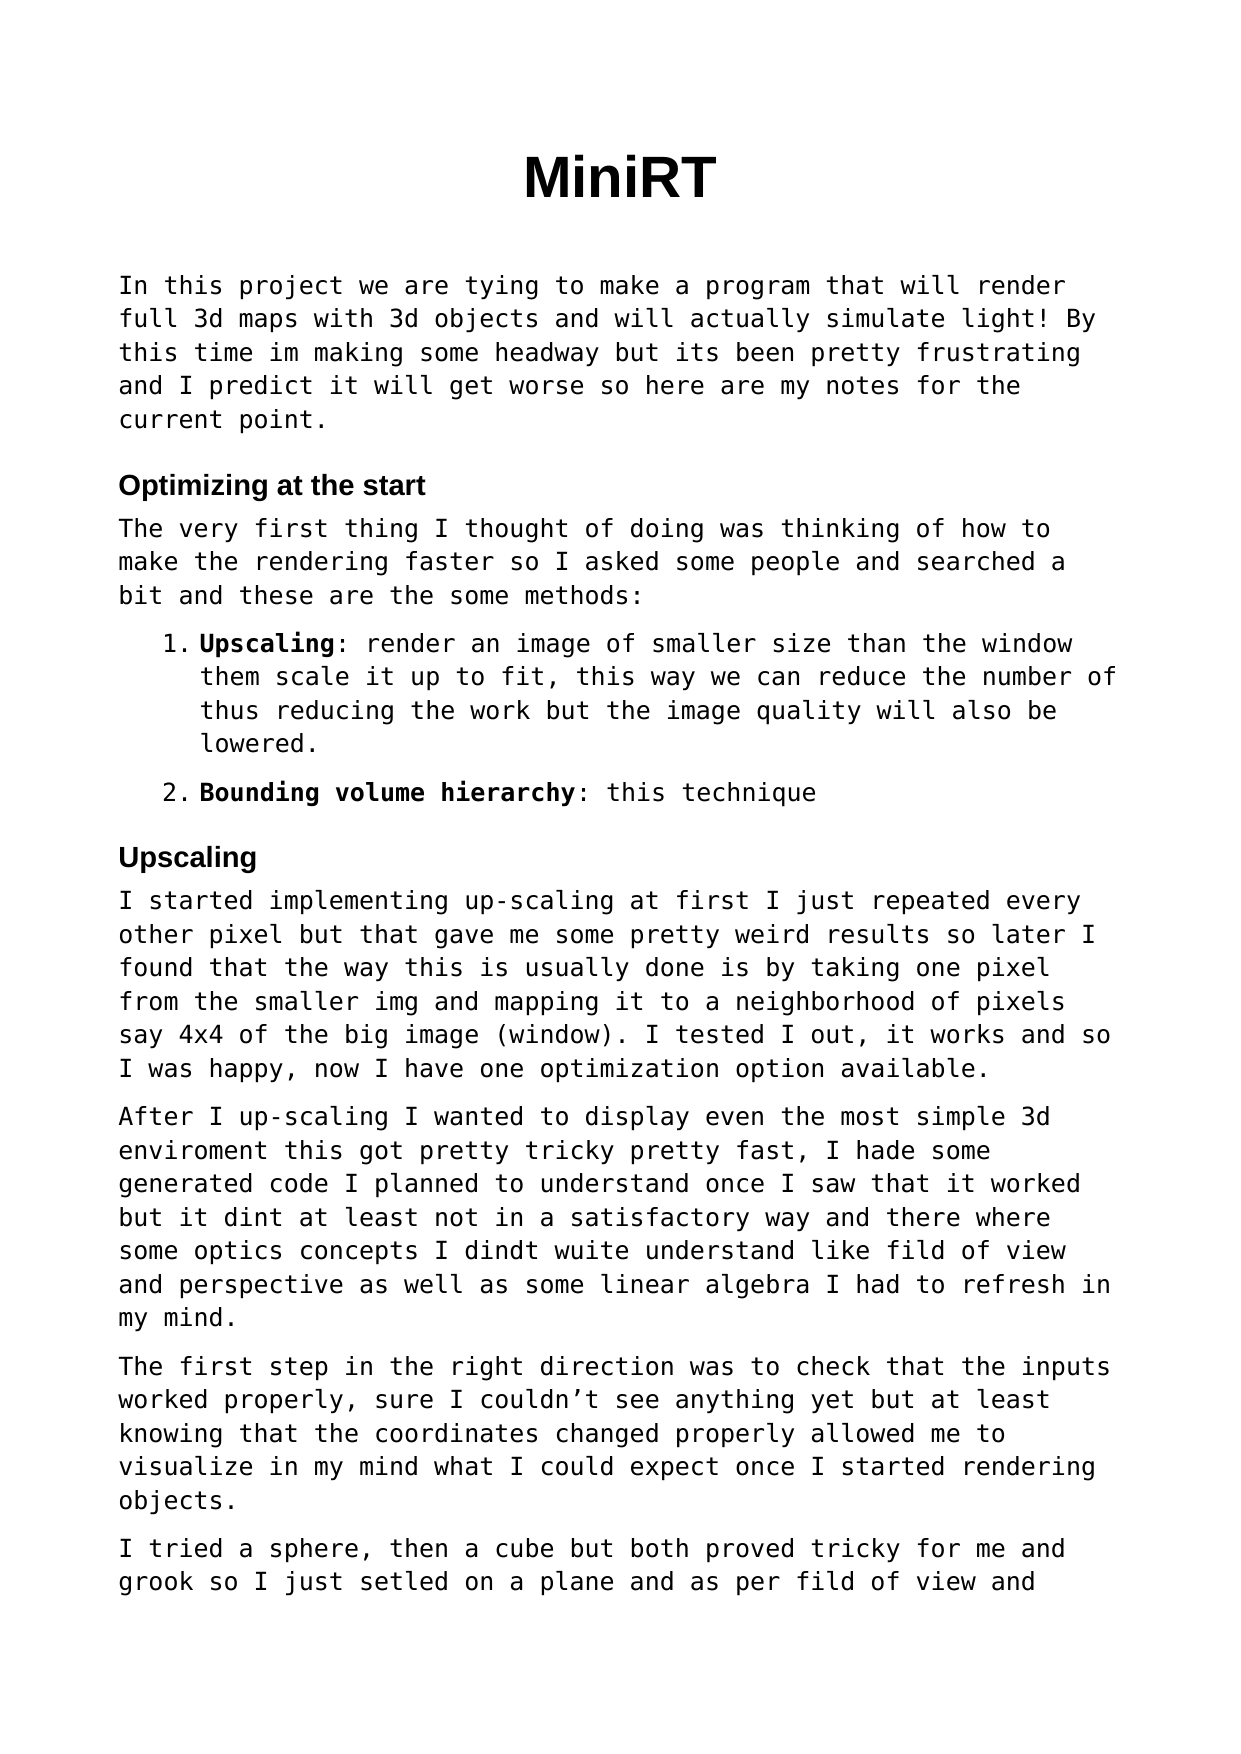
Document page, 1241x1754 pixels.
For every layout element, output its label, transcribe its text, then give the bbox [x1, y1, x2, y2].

subtitle Optimizing at the start [118, 468, 1122, 501]
text I started implementing up-scaling at first I just repeated every other pixel but that gave me some pretty weird results so later I found that the way this is usually done is by taking one pixel from the smaller img and mapping it to a neighborhood of pixels say 4x4 of the big image (window). I tested I out, it works and so I was happy, now I have one optimization option available. [118, 886, 1122, 1083]
text I tried a sphere, then a cube but both proved tricky for me and grook so I just setled on a plane and as per fild of view and [118, 1534, 1122, 1597]
text After I up-scaling I wanted to display even the most simple 3d enviroment this got pretty tricky pretty fast, I hade some generated code I planned to understand once I saw that it worked but it dint at least not in a satisfactory way and there where some optics concepts I dindt wuite understand like fild of view and perspective as well as some linear algebra I had to refresh in my mind. [118, 1102, 1122, 1333]
title MiniRT [118, 143, 1122, 210]
list Upscaling: render an image of smaller size than the window them scale it up to fit, this way we can reduce the number of thus reducing the work but the image quality will also be lowered. [162, 629, 1122, 759]
subtitle Upscaling [118, 840, 1122, 874]
text The very first thing I thought of doing was thinking of how to make the rendering faster so I asked some people and searched a bit and these are the some methods: [118, 514, 1122, 610]
text The first step in the right direction was to check that the inputs worked properly, sure I couldn’t see anything yet but at least knowing that the coordinates changed properly allowed me to visualize in my mind what I could expect once I started rendering objects. [118, 1352, 1122, 1515]
text In this project we are tying to make a program that will render full 3d maps with 3d objects and will actually simulate light! By this time im making some headway but its been pretty frustrating and I predict it will get worse so here are my notes for the current point. [118, 271, 1122, 434]
list Bounding volume hierarchy: this technique [162, 778, 1122, 807]
